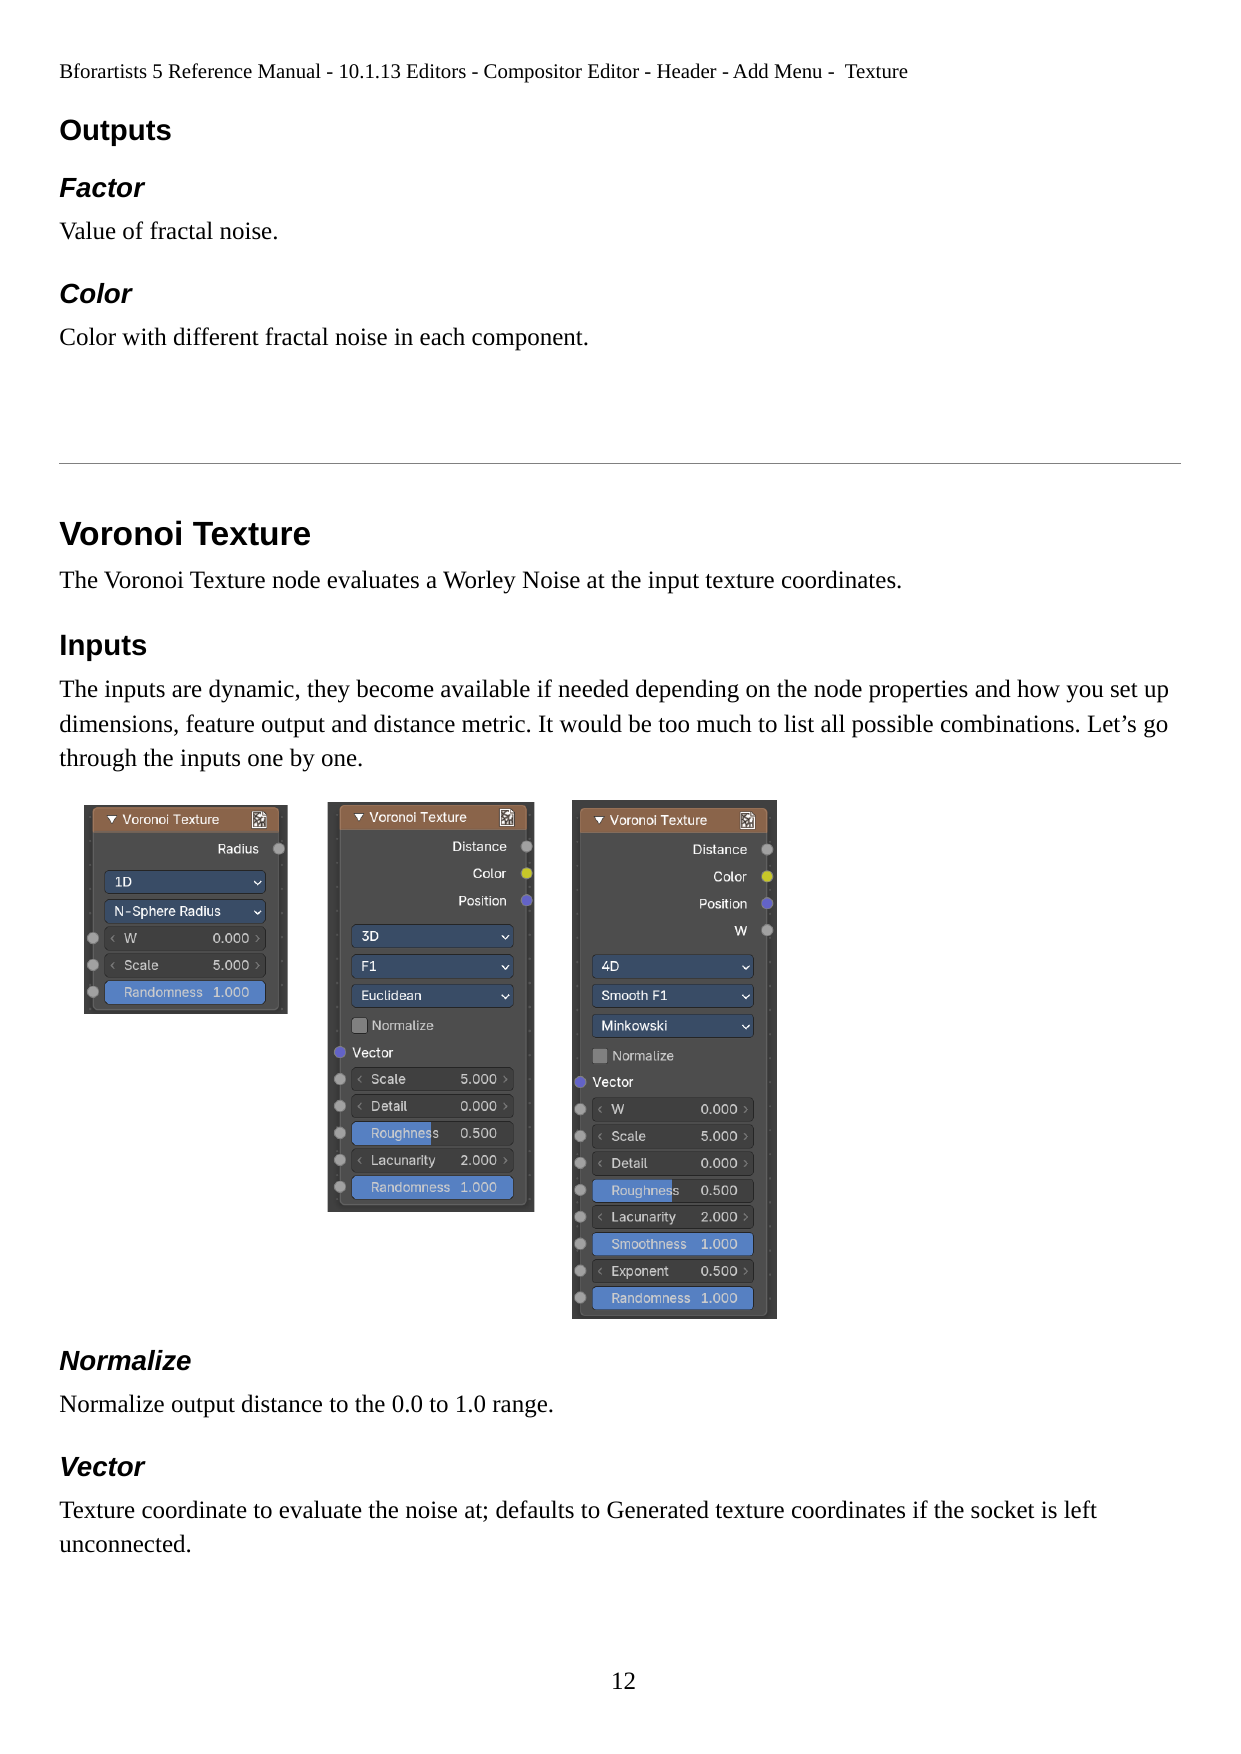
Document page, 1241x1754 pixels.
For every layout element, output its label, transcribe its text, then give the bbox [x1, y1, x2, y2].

subtitle Outputs [59, 113, 1181, 146]
text The inputs are dynamic, they become available if needed depending on the node properties and how you set up dimensions, feature output and distance metric. It would be too much to list all possible combinations. Let’s go through the inputs one by one. [59, 674, 1181, 772]
picture [84, 805, 288, 1014]
subtitle Factor [59, 171, 1181, 203]
subtitle Vector [59, 1451, 1181, 1483]
subtitle Normalize [59, 1345, 1181, 1377]
text The Voronoi Texture node evaluates a Worley Noise at the input texture coordinates. [59, 565, 1181, 593]
picture [572, 800, 777, 1319]
text Normalize output distance to the 0.0 to 1.0 range. [59, 1389, 1181, 1418]
text Texture coordinate to evaluate the noise at; defaults to Generated texture coordinates if the socket is left unconnected. [59, 1495, 1181, 1558]
subtitle Color [59, 277, 1181, 309]
subtitle Voronoi Texture [59, 513, 1181, 552]
subtitle Inputs [59, 628, 1181, 662]
picture [327, 802, 535, 1212]
text Value of fractal noise. [59, 216, 1181, 244]
text Color with different fractal noise in each component. [59, 322, 1181, 350]
